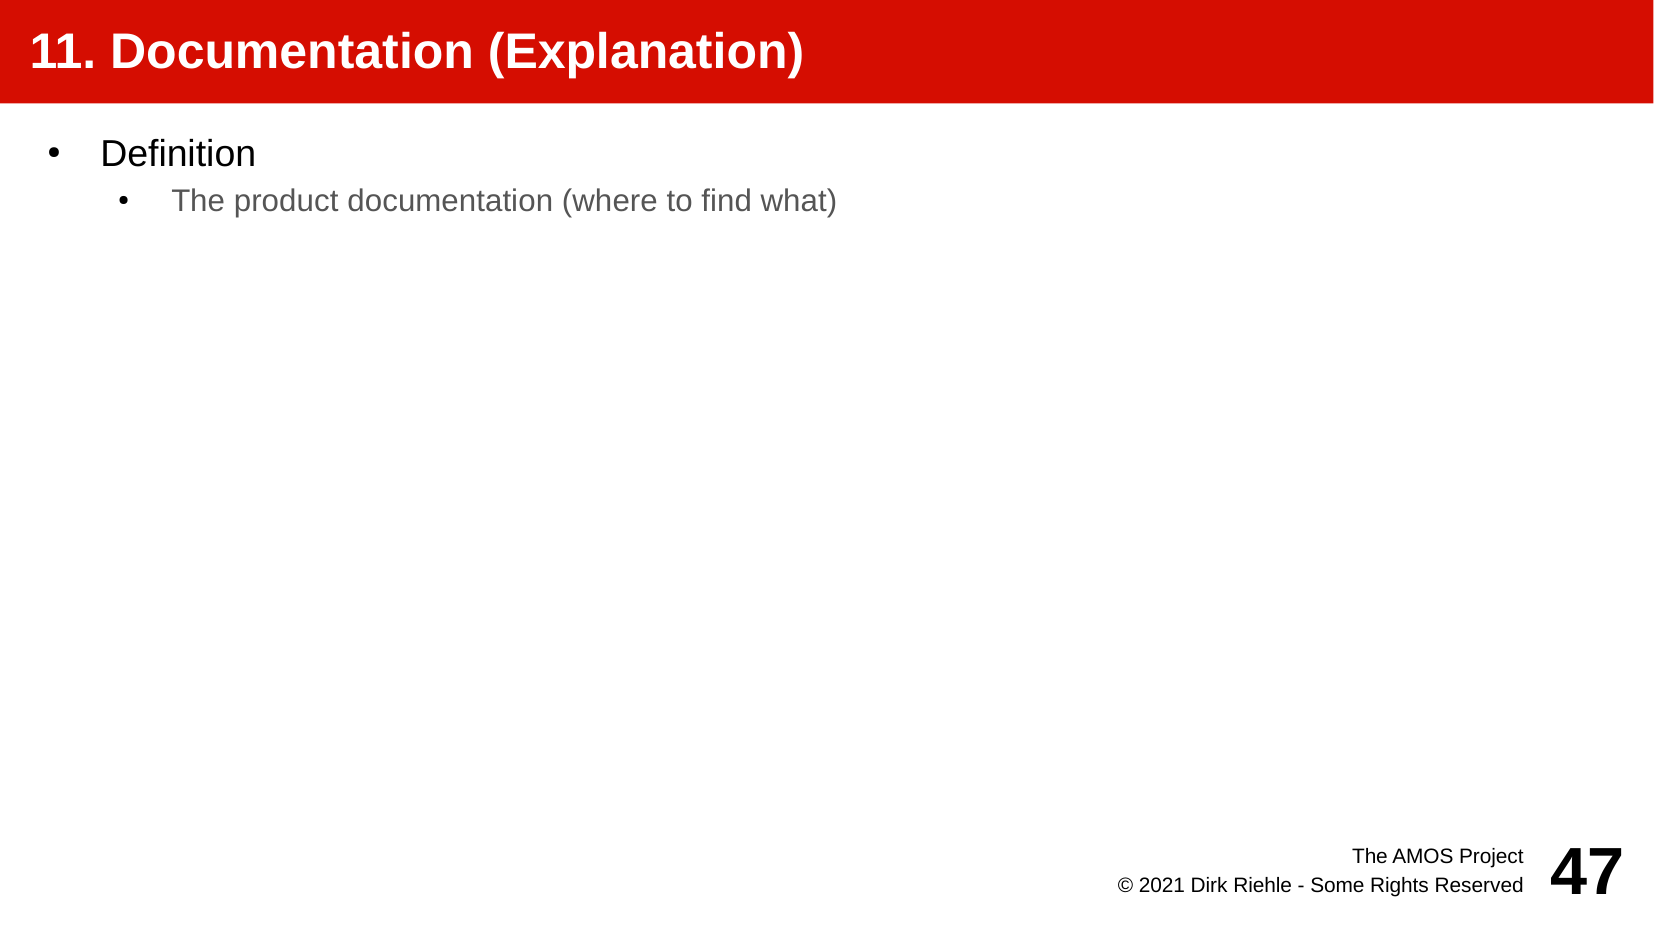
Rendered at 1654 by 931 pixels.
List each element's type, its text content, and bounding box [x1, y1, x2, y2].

list Definition The product documentation (where to find what) [29, 132, 1625, 813]
title 11. Documentation (Explanation) [0, 0, 1654, 104]
